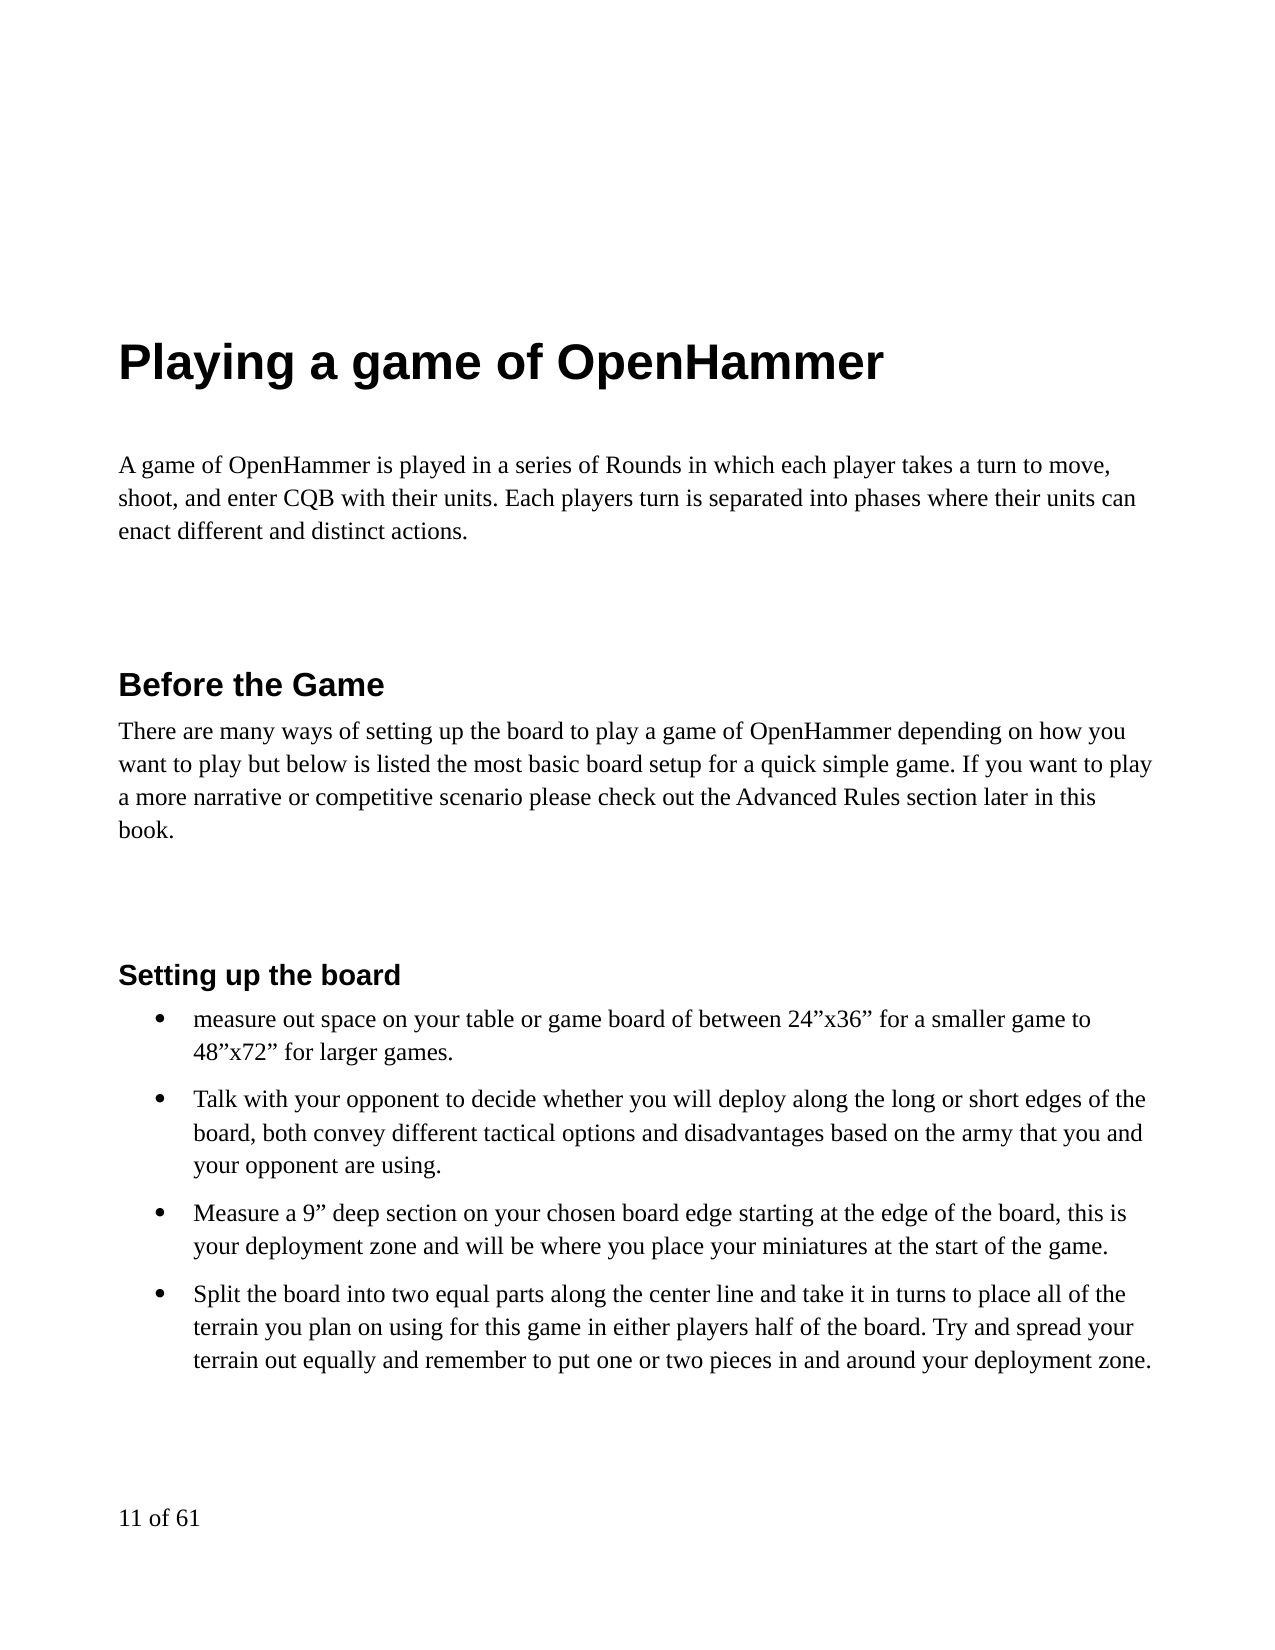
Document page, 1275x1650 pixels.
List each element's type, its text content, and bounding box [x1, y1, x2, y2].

text A game of OpenHammer is played in a series of Rounds in which each player takes a turn to move, shoot, and enter CQB with their units. Each players turn is separated into phases where their units can enact different and distinct actions. [118, 450, 1157, 545]
list Measure a 9” deep section on your chosen board edge starting at the edge of the board, this is your deployment zone and will be where you place your miniatures at the start of the game. [156, 1198, 1157, 1260]
subtitle Before the Game [118, 665, 1157, 703]
text There are many ways of setting up the board to play a game of OpenHammer depending on how you want to play but below is listed the most basic board setup for a quick simple game. If you want to play a more narrative or competitive scenario please check out the Advanced Rules section later in this book. [118, 716, 1157, 844]
subtitle Playing a game of OpenHammer [118, 332, 1157, 390]
list Talk with your opponent to decide whether you will deploy along the long or short edges of the board, both convey different tactical options and disadvantages based on the army that you and your opponent are using. [156, 1084, 1157, 1179]
list Split the board into two equal parts along the center line and take it in turns to place all of the terrain you plan on using for this game in either players half of the board. Try and spread your terrain out equally and remember to put one or two pieces in and around your deployment zone. [156, 1279, 1157, 1374]
list measure out space on your table or game board of between 24”x36” for a smaller game to 48”x72” for larger games. [156, 1004, 1157, 1066]
subtitle Setting up the board [118, 958, 1157, 991]
